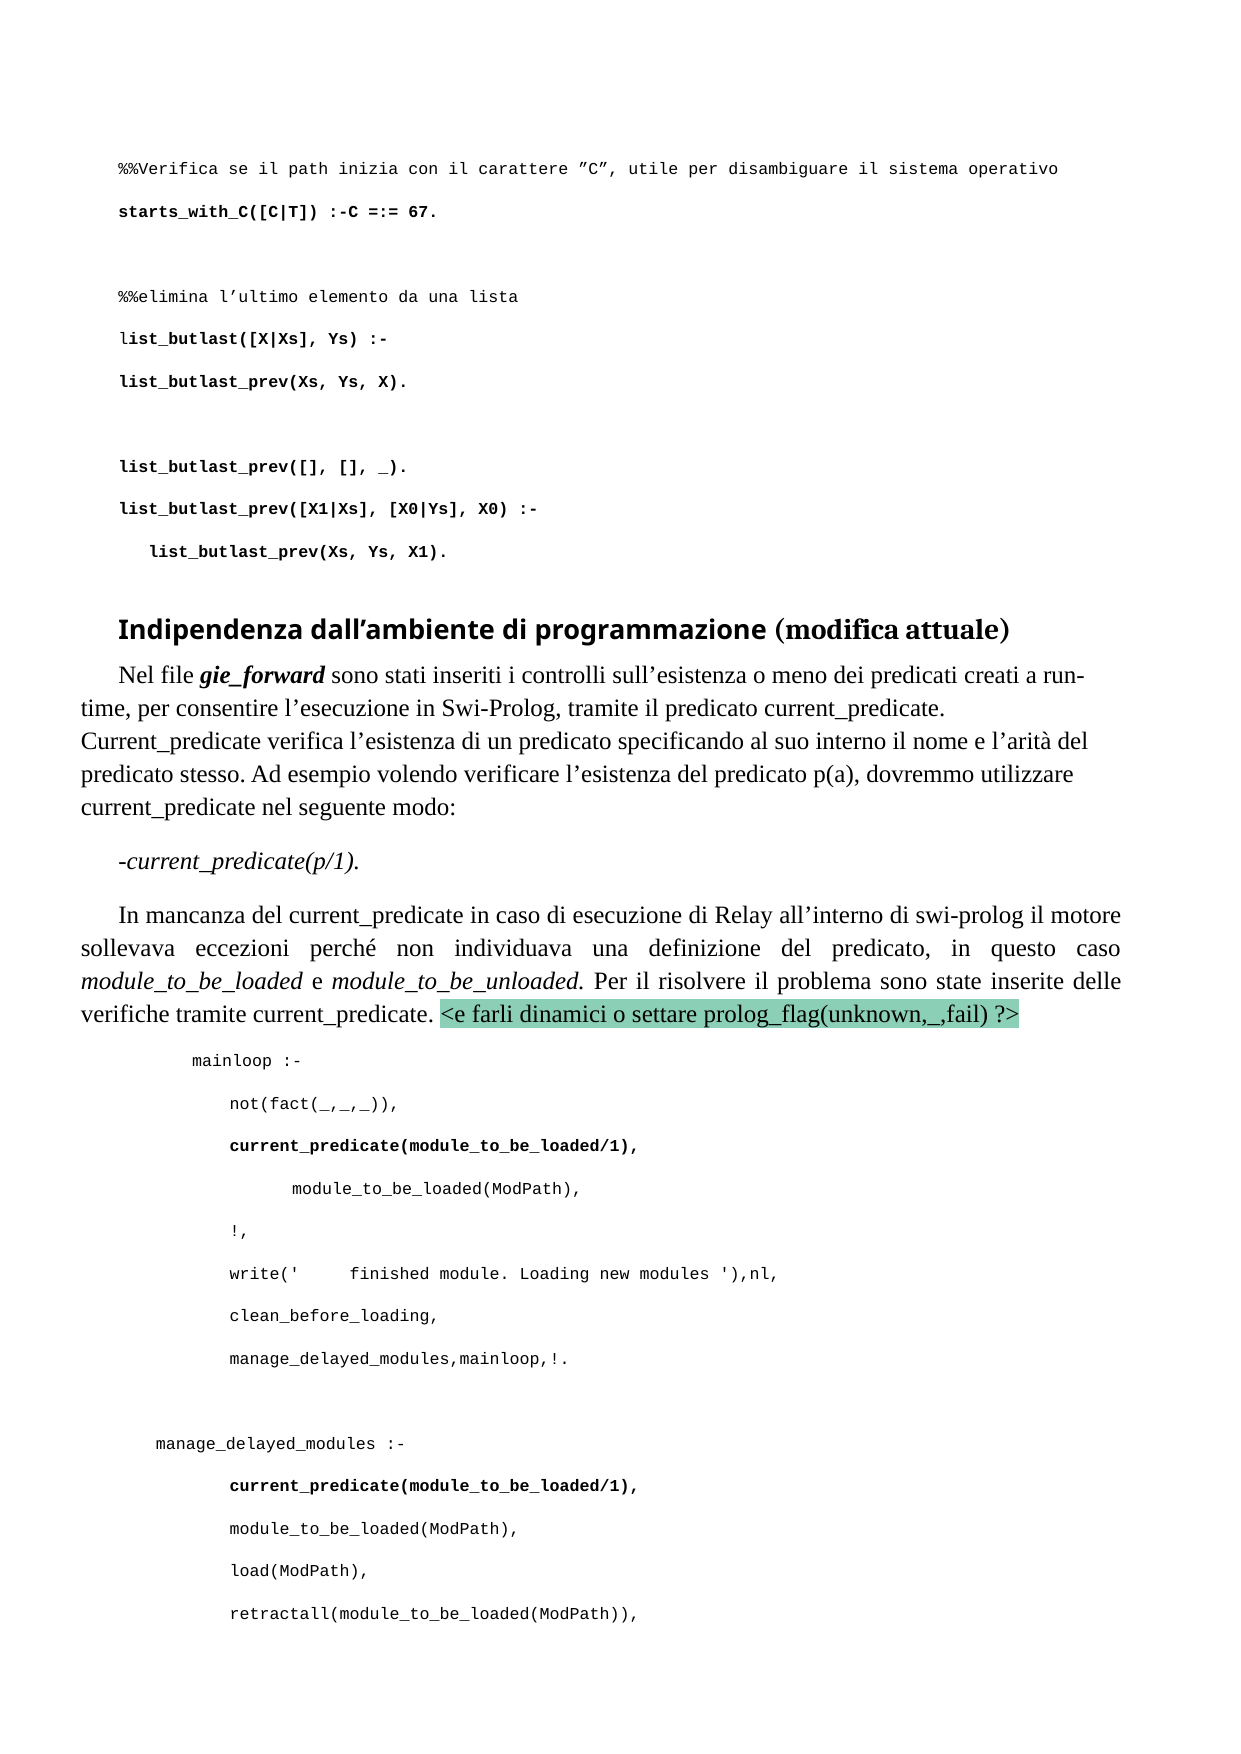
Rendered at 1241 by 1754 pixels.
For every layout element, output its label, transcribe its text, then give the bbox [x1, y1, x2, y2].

text Nel file gie_forward sono stati inseriti i controlli sull’esistenza o meno dei predicati creati a run-time, per consentire l’esecuzione in Swi-Prolog, tramite il predicato current_predicate. Current_predicate verifica l’esistenza di un predicato specificando al suo interno il nome e l’arità del predicato stesso. Ad esempio volendo verificare l’esistenza del predicato p(a), dovremmo utilizzare current_predicate nel seguente modo: [81, 660, 1122, 821]
text current_predicate(module_to_be_loaded/1), [154, 1138, 1122, 1157]
text manage_delayed_modules :- [81, 1435, 1122, 1454]
text list_butlast([X|Xs], Ys) :- [81, 331, 1122, 349]
text clean_before_loading, [154, 1308, 1122, 1327]
text starts_with_C([C|T]) :-C =:= 67. [81, 203, 1122, 222]
text write(' finished module. Loading new modules '),nl, [154, 1265, 1122, 1284]
text manage_delayed_modules,mainloop,!. [154, 1350, 1122, 1369]
text %%Verifica se il path inizia con il carattere ”C”, utile per disambiguare il sistema operativo [81, 161, 1122, 179]
text load(ModPath), [154, 1563, 1122, 1582]
text -current_predicate(p/1). [81, 846, 1122, 875]
text current_predicate(module_to_be_loaded/1), [154, 1478, 1122, 1497]
text list_butlast_prev([], [], _). [81, 458, 1122, 477]
text not(fact(_,_,_)), [154, 1095, 1122, 1114]
text %%elimina l’ultimo elemento da una lista [81, 288, 1122, 307]
text mainloop :- [154, 1053, 1122, 1072]
text list_butlast_prev(Xs, Ys, X). [81, 373, 1122, 392]
text !, [154, 1223, 1122, 1242]
text module_to_be_loaded(ModPath), [154, 1520, 1122, 1539]
text retractall(module_to_be_loaded(ModPath)), [154, 1605, 1122, 1624]
text list_butlast_prev([X1|Xs], [X0|Ys], X0) :- [81, 501, 1122, 519]
text module_to_be_loaded(ModPath), [154, 1180, 1122, 1199]
subtitle Indipendenza dall’ambiente di programmazione (modifica attuale) [118, 611, 1122, 647]
text list_butlast_prev(Xs, Ys, X1). [81, 543, 1122, 562]
text In mancanza del current_predicate in caso di esecuzione di Relay all’interno di swi-prolog il motore sollevava eccezioni perché non individuava una definizione del predicato, in questo caso module_to_be_loaded e module_to_be_unloaded. Per il risolvere il problema sono state inserite delle verifiche tramite current_predicate. <e farli dinamici o settare prolog_flag(unknown,_,fail) ?> [81, 900, 1122, 1028]
